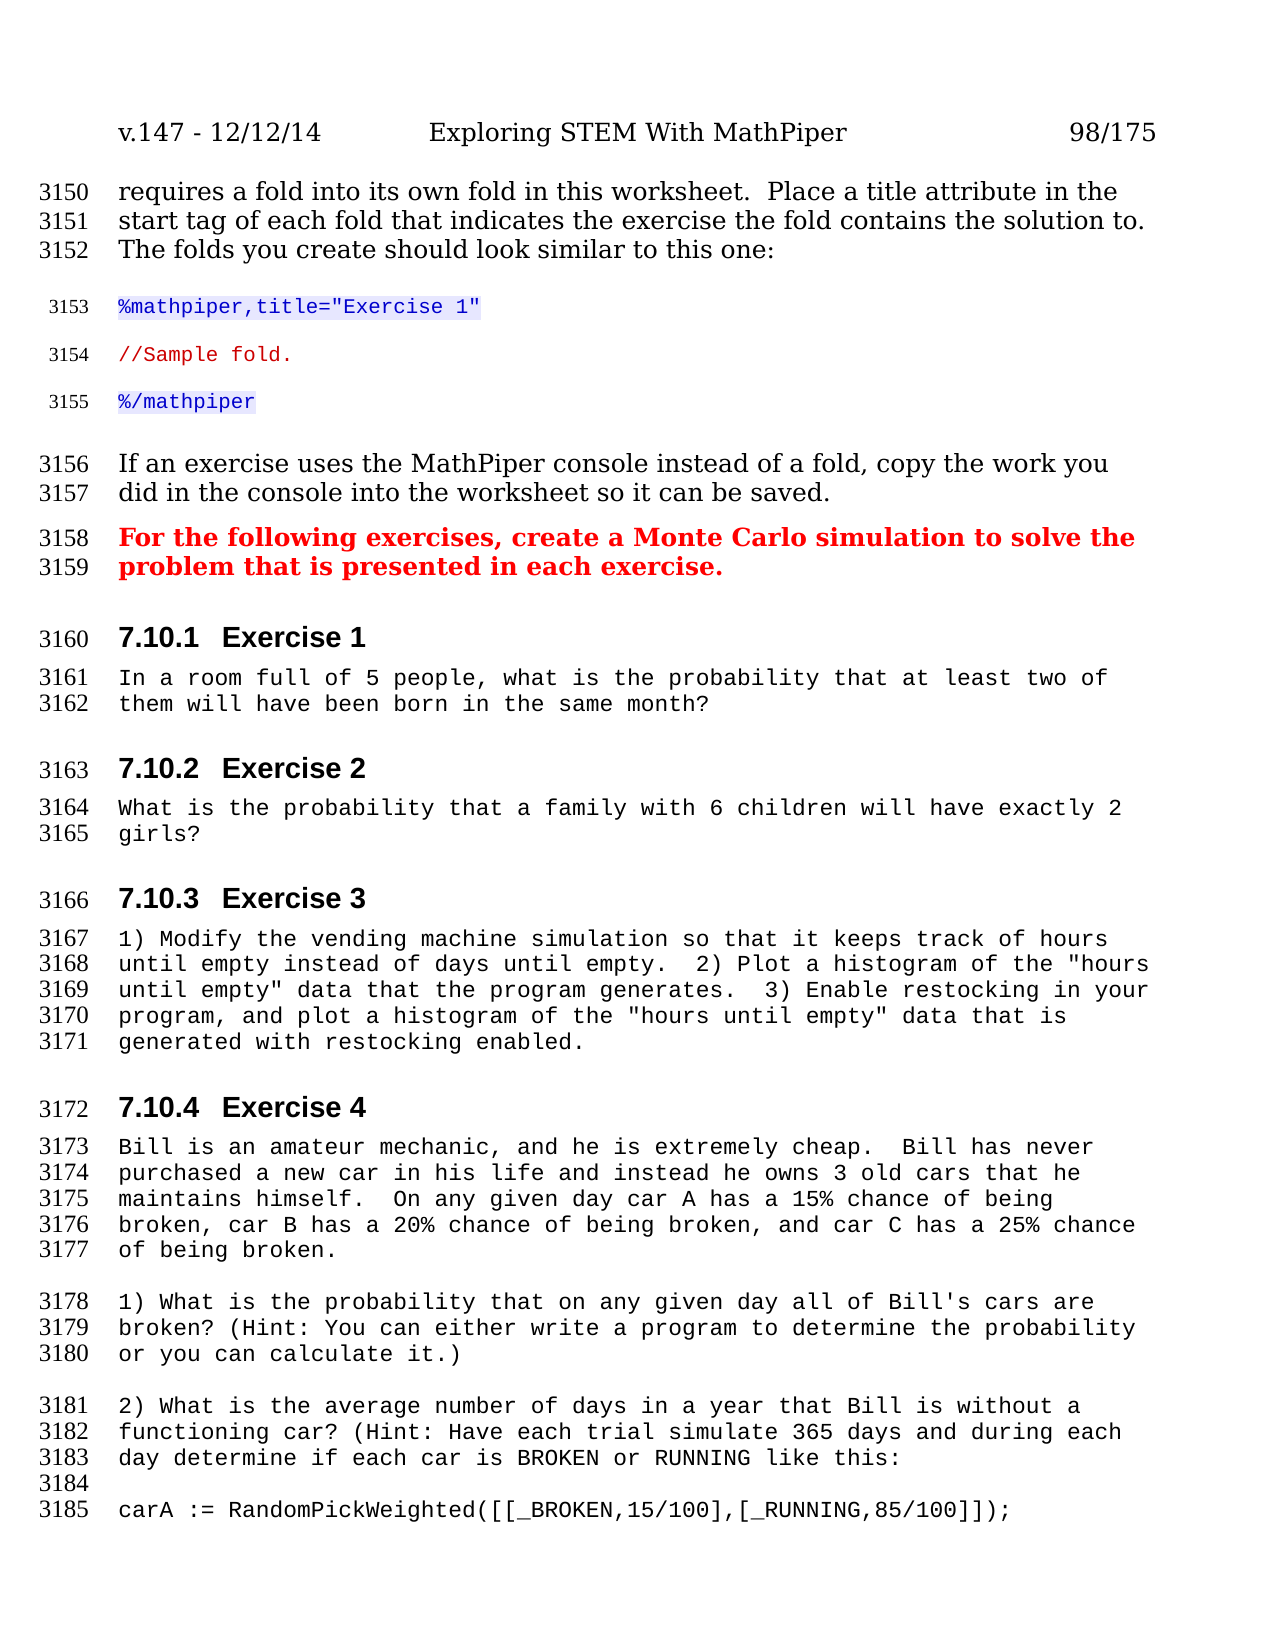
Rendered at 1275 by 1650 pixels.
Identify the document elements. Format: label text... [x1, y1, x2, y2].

subtitle Exercise 4 [118, 1089, 1157, 1123]
text If an exercise uses the MathPiper console instead of a fold, copy the work you did in the console into the worksheet so it can be saved. [118, 449, 1157, 508]
text Bill is an amateur mechanic, and he is extremely cheap. Bill has never purchased a new car in his life and instead he owns 3 old cars that he maintains himself. On any given day car A has a 15% chance of being broken, car B has a 20% chance of being broken, and car C has a 25% chance of being broken. [118, 1135, 1157, 1265]
subtitle Exercise 1 [118, 621, 1157, 654]
text carA := RandomPickWeighted([[_BROKEN,15/100],[_RUNNING,85/100]]); [118, 1498, 1157, 1524]
text 1) Modify the vending machine simulation so that it keeps track of hours until empty instead of days until empty. 2) Plot a histogram of the "hours until empty" data that the program generates. 3) Enable restocking in your program, and plot a histogram of the "hours until empty" data that is generated with restocking enabled. [118, 927, 1157, 1057]
text In a room full of 5 people, what is the probability that at least two of them will have been born in the same month? [118, 666, 1157, 718]
text What is the probability that a family with 6 children will have exactly 2 girls? [118, 796, 1157, 848]
subtitle Exercise 2 [118, 751, 1157, 784]
text requires a fold into its own fold in this worksheet. Place a title attribute in the start tag of each fold that indicates the exercise the fold contains the solution to. The folds you create should look similar to this one: [118, 177, 1157, 264]
text %mathpiper,title="Exercise 1" [118, 296, 1157, 320]
text For the following exercises, create a Monte Carlo simulation to solve the problem that is presented in each exercise. [118, 523, 1157, 581]
text 2) What is the average number of days in a year that Bill is without a functioning car? (Hint: Have each trial simulate 365 days and during each day determine if each car is BROKEN or RUNNING like this: [118, 1394, 1157, 1472]
text %/mathpiper [118, 391, 1157, 414]
subtitle Exercise 3 [118, 881, 1157, 915]
text //Sample fold. [118, 343, 1157, 367]
text 1) What is the probability that on any given day all of Bill's cars are broken? (Hint: You can either write a program to determine the probability or you can calculate it.) [118, 1291, 1157, 1368]
